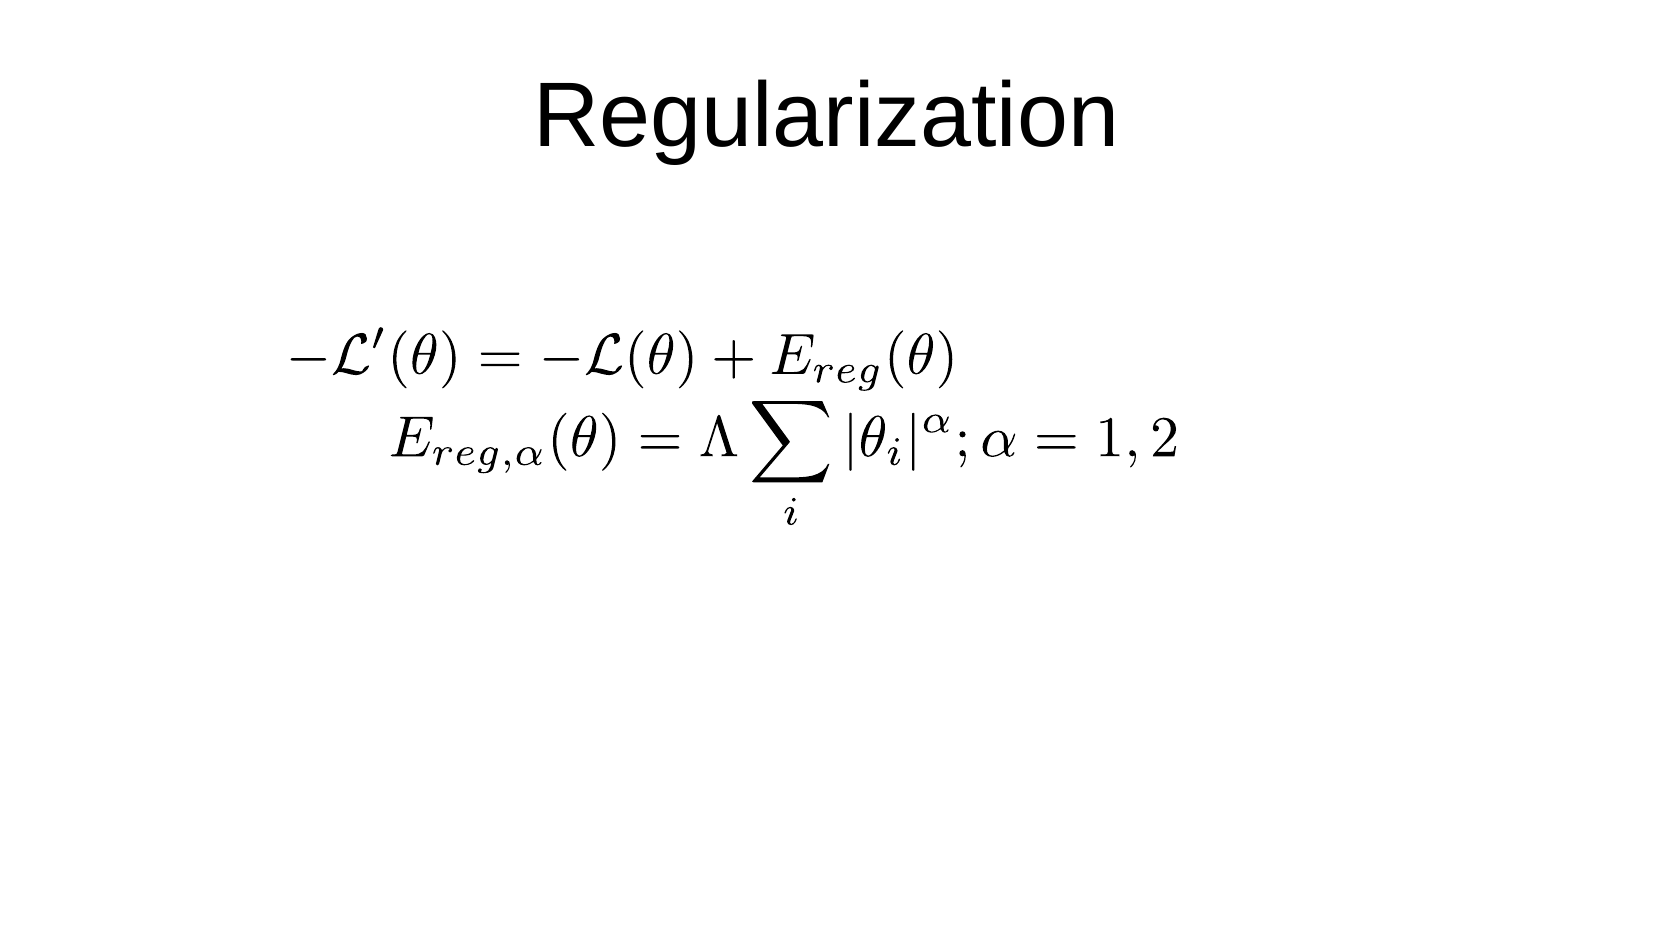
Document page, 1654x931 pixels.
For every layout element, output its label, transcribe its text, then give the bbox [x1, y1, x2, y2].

picture [283, 325, 955, 394]
picture [386, 398, 1179, 528]
title Regularization [82, 37, 1571, 193]
